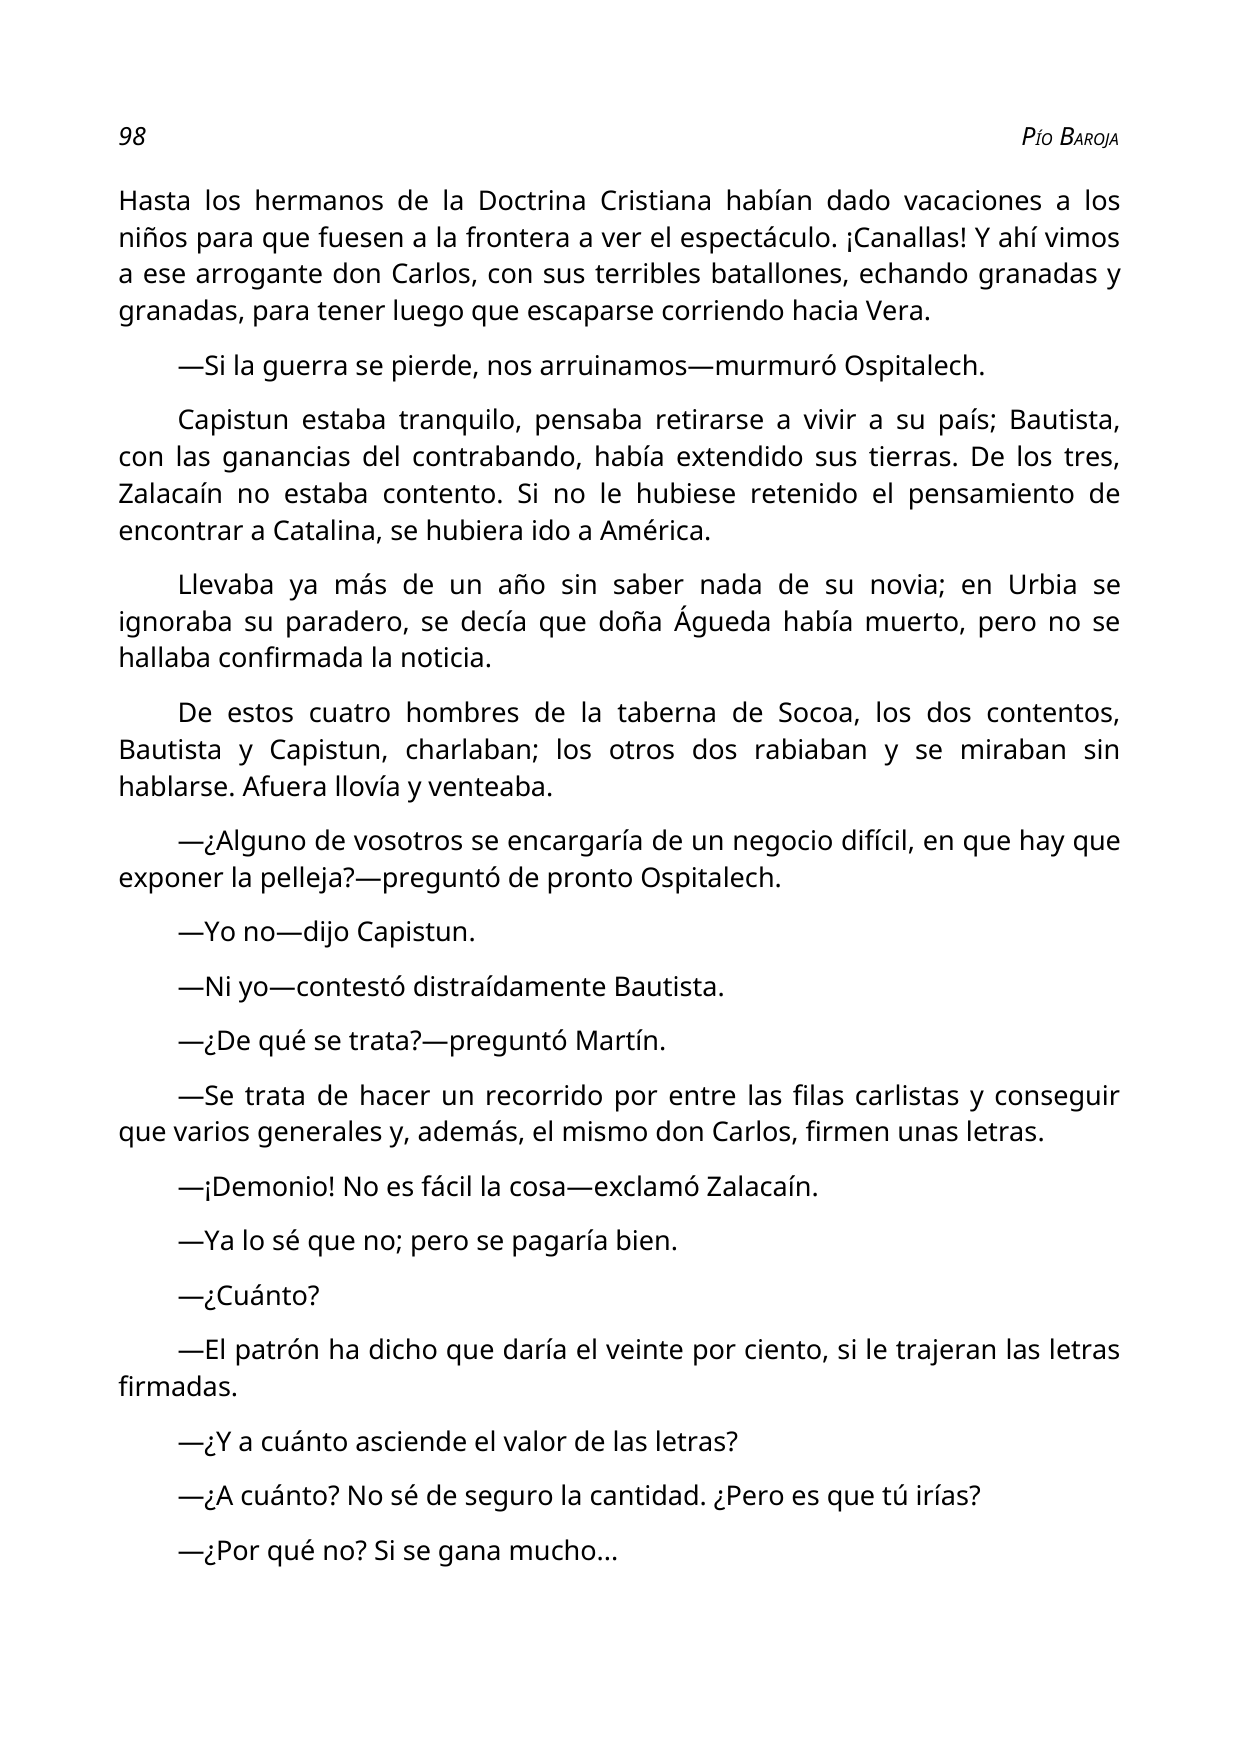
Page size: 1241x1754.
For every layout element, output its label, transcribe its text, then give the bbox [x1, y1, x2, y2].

text De estos cuatro hombres de la taberna de Socoa, los dos contentos, Bautista y Capistun, charlaban; los otros dos rabiaban y se miraban sin hablarse. Afuera llovía y venteaba. [118, 694, 1122, 804]
text —El patrón ha dicho que daría el veinte por ciento, si le trajeran las letras firmadas. [118, 1331, 1122, 1404]
text —¿Por qué no? Si se gana mucho... [118, 1531, 1122, 1568]
text —Ya lo sé que no; pero se pagaría bien. [118, 1222, 1122, 1259]
text —Se trata de hacer un recorrido por entre las filas carlistas y conseguir que varios generales y, además, el mismo don Carlos, firmen unas letras. [118, 1076, 1122, 1150]
text —¿De qué se trata?—preguntó Martín. [118, 1022, 1122, 1059]
text —Ni yo—contestó distraídamente Bautista. [118, 967, 1122, 1004]
text —Si la guerra se pierde, nos arruinamos—murmuró Ospitalech. [118, 346, 1122, 383]
text Capistun estaba tranquilo, pensaba retirarse a vivir a su país; Bautista, con las ganancias del contrabando, había extendido sus tierras. De los tres, Zalacaín no estaba contento. Si no le hubiese retenido el pensamiento de encontrar a Catalina, se hubiera ido a América. [118, 401, 1122, 548]
text —¿A cuánto? No sé de seguro la cantidad. ¿Pero es que tú irías? [118, 1477, 1122, 1513]
text —¿Cuánto? [118, 1277, 1122, 1313]
text —¿Y a cuánto asciende el valor de las letras? [118, 1422, 1122, 1459]
text —¡Demonio! No es fácil la cosa—exclamó Zalacaín. [118, 1168, 1122, 1204]
text Llevaba ya más de un año sin saber nada de su novia; en Urbia se ignoraba su paradero, se decía que doña Águeda había muerto, pero no se hallaba confirmada la noticia. [118, 566, 1122, 676]
text —Yo no—dijo Capistun. [118, 913, 1122, 950]
text Hasta los hermanos de la Doctrina Cristiana habían dado vacaciones a los niños para que fuesen a la frontera a ver el espectáculo. ¡Canallas! Y ahí vimos a ese arrogante don Carlos, con sus terribles batallones, echando granadas y granadas, para tener luego que escaparse corriendo hacia Vera. [118, 182, 1122, 329]
text —¿Alguno de vosotros se encargaría de un negocio difícil, en que hay que exponer la pelleja?—preguntó de pronto Ospitalech. [118, 822, 1122, 895]
